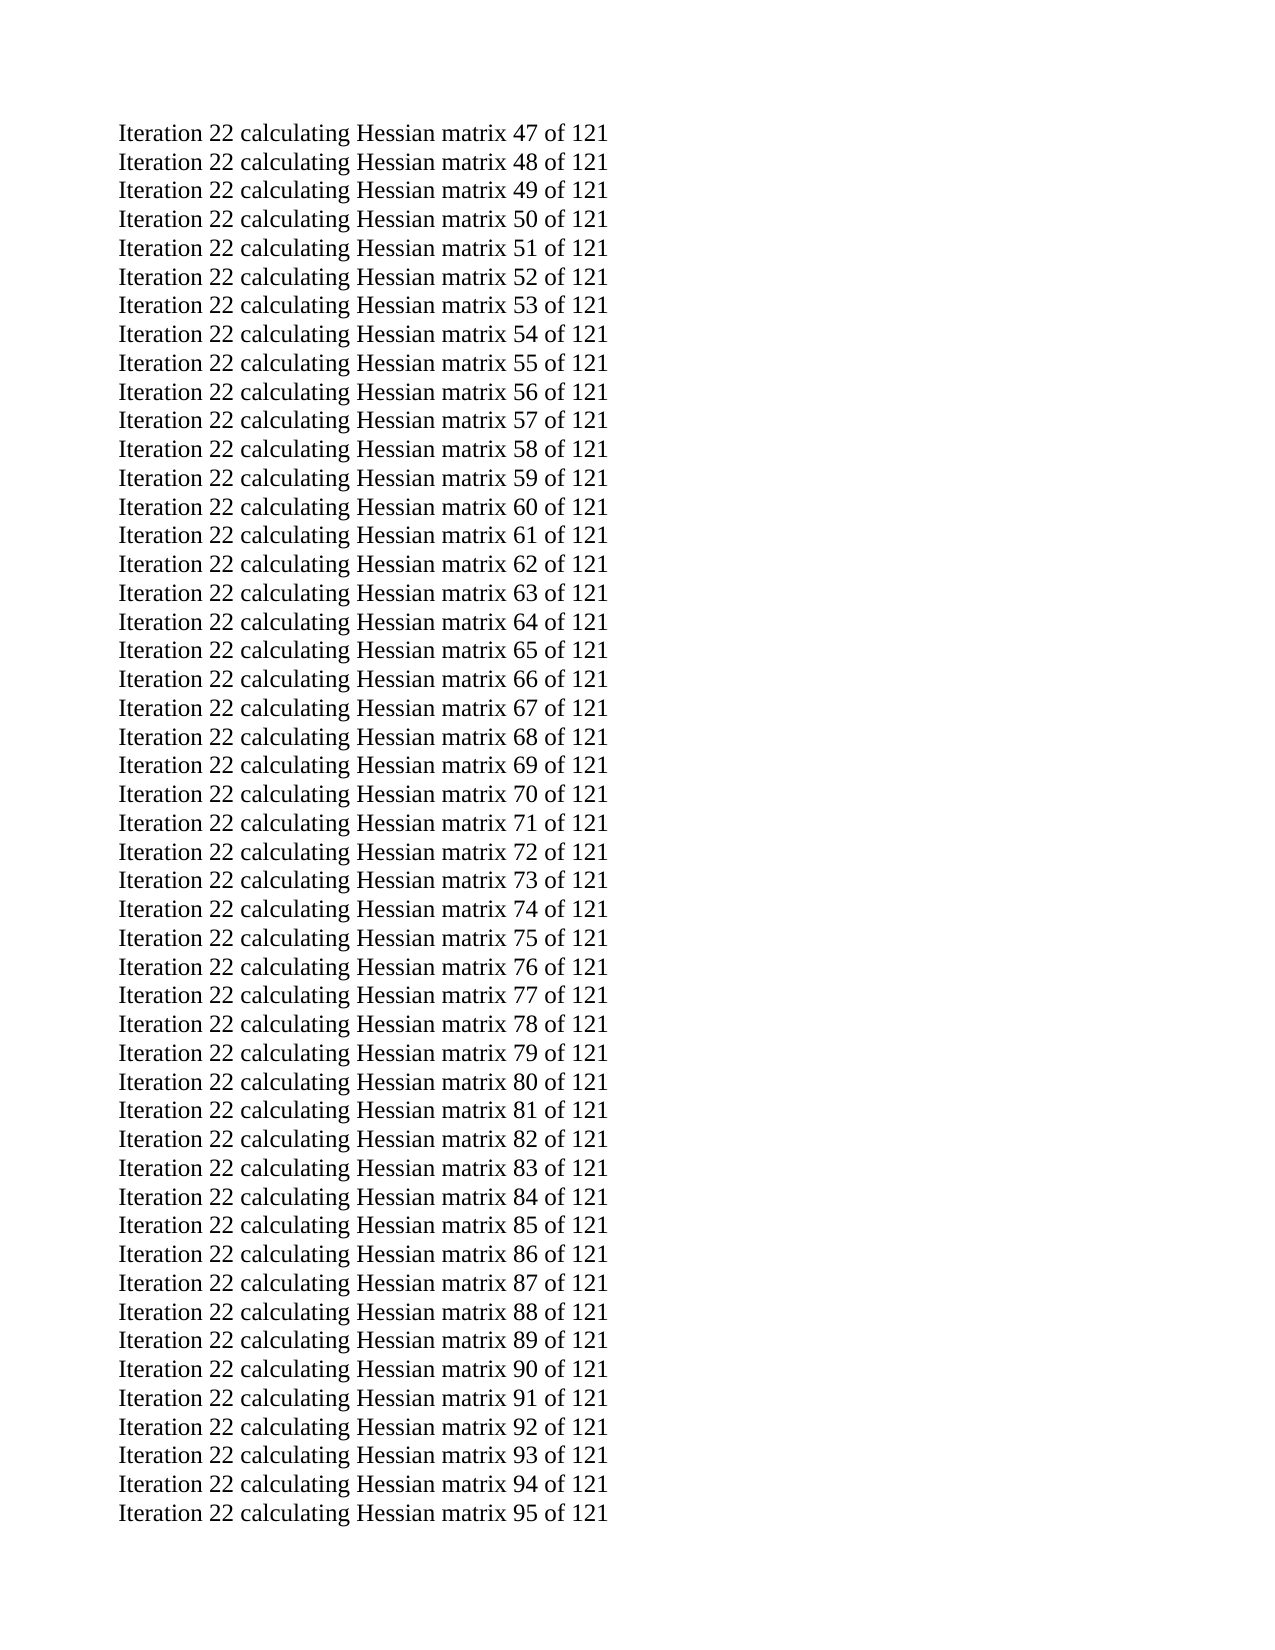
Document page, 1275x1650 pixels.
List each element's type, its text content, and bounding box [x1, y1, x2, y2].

text Iteration 22 calculating Hessian matrix 72 of 121 [118, 837, 1157, 866]
text Iteration 22 calculating Hessian matrix 63 of 121 [118, 578, 1157, 607]
text Iteration 22 calculating Hessian matrix 65 of 121 [118, 636, 1157, 664]
text Iteration 22 calculating Hessian matrix 79 of 121 [118, 1038, 1157, 1067]
text Iteration 22 calculating Hessian matrix 95 of 121 [118, 1498, 1157, 1527]
text Iteration 22 calculating Hessian matrix 61 of 121 [118, 521, 1157, 549]
text Iteration 22 calculating Hessian matrix 78 of 121 [118, 1009, 1157, 1038]
text Iteration 22 calculating Hessian matrix 57 of 121 [118, 406, 1157, 434]
text Iteration 22 calculating Hessian matrix 75 of 121 [118, 923, 1157, 952]
text Iteration 22 calculating Hessian matrix 88 of 121 [118, 1297, 1157, 1326]
text Iteration 22 calculating Hessian matrix 93 of 121 [118, 1441, 1157, 1469]
text Iteration 22 calculating Hessian matrix 50 of 121 [118, 204, 1157, 233]
text Iteration 22 calculating Hessian matrix 59 of 121 [118, 463, 1157, 492]
text Iteration 22 calculating Hessian matrix 80 of 121 [118, 1067, 1157, 1096]
text Iteration 22 calculating Hessian matrix 52 of 121 [118, 262, 1157, 291]
text Iteration 22 calculating Hessian matrix 84 of 121 [118, 1182, 1157, 1211]
text Iteration 22 calculating Hessian matrix 64 of 121 [118, 607, 1157, 636]
text Iteration 22 calculating Hessian matrix 47 of 121 [118, 118, 1157, 147]
text Iteration 22 calculating Hessian matrix 51 of 121 [118, 233, 1157, 262]
text Iteration 22 calculating Hessian matrix 85 of 121 [118, 1211, 1157, 1239]
text Iteration 22 calculating Hessian matrix 53 of 121 [118, 291, 1157, 319]
text Iteration 22 calculating Hessian matrix 74 of 121 [118, 894, 1157, 923]
text Iteration 22 calculating Hessian matrix 58 of 121 [118, 434, 1157, 463]
text Iteration 22 calculating Hessian matrix 92 of 121 [118, 1412, 1157, 1441]
text Iteration 22 calculating Hessian matrix 82 of 121 [118, 1124, 1157, 1153]
text Iteration 22 calculating Hessian matrix 87 of 121 [118, 1268, 1157, 1297]
text Iteration 22 calculating Hessian matrix 73 of 121 [118, 866, 1157, 894]
text Iteration 22 calculating Hessian matrix 71 of 121 [118, 808, 1157, 837]
text Iteration 22 calculating Hessian matrix 54 of 121 [118, 319, 1157, 348]
text Iteration 22 calculating Hessian matrix 48 of 121 [118, 147, 1157, 176]
text Iteration 22 calculating Hessian matrix 60 of 121 [118, 492, 1157, 521]
text Iteration 22 calculating Hessian matrix 55 of 121 [118, 348, 1157, 377]
text Iteration 22 calculating Hessian matrix 70 of 121 [118, 779, 1157, 808]
text Iteration 22 calculating Hessian matrix 81 of 121 [118, 1096, 1157, 1124]
text Iteration 22 calculating Hessian matrix 77 of 121 [118, 981, 1157, 1009]
text Iteration 22 calculating Hessian matrix 49 of 121 [118, 176, 1157, 204]
text Iteration 22 calculating Hessian matrix 89 of 121 [118, 1326, 1157, 1354]
text Iteration 22 calculating Hessian matrix 91 of 121 [118, 1383, 1157, 1412]
text Iteration 22 calculating Hessian matrix 94 of 121 [118, 1469, 1157, 1498]
text Iteration 22 calculating Hessian matrix 83 of 121 [118, 1153, 1157, 1182]
text Iteration 22 calculating Hessian matrix 69 of 121 [118, 751, 1157, 779]
text Iteration 22 calculating Hessian matrix 76 of 121 [118, 952, 1157, 981]
text Iteration 22 calculating Hessian matrix 68 of 121 [118, 722, 1157, 751]
text Iteration 22 calculating Hessian matrix 56 of 121 [118, 377, 1157, 406]
text Iteration 22 calculating Hessian matrix 90 of 121 [118, 1354, 1157, 1383]
text Iteration 22 calculating Hessian matrix 67 of 121 [118, 693, 1157, 722]
text Iteration 22 calculating Hessian matrix 86 of 121 [118, 1239, 1157, 1268]
text Iteration 22 calculating Hessian matrix 62 of 121 [118, 549, 1157, 578]
text Iteration 22 calculating Hessian matrix 66 of 121 [118, 664, 1157, 693]
